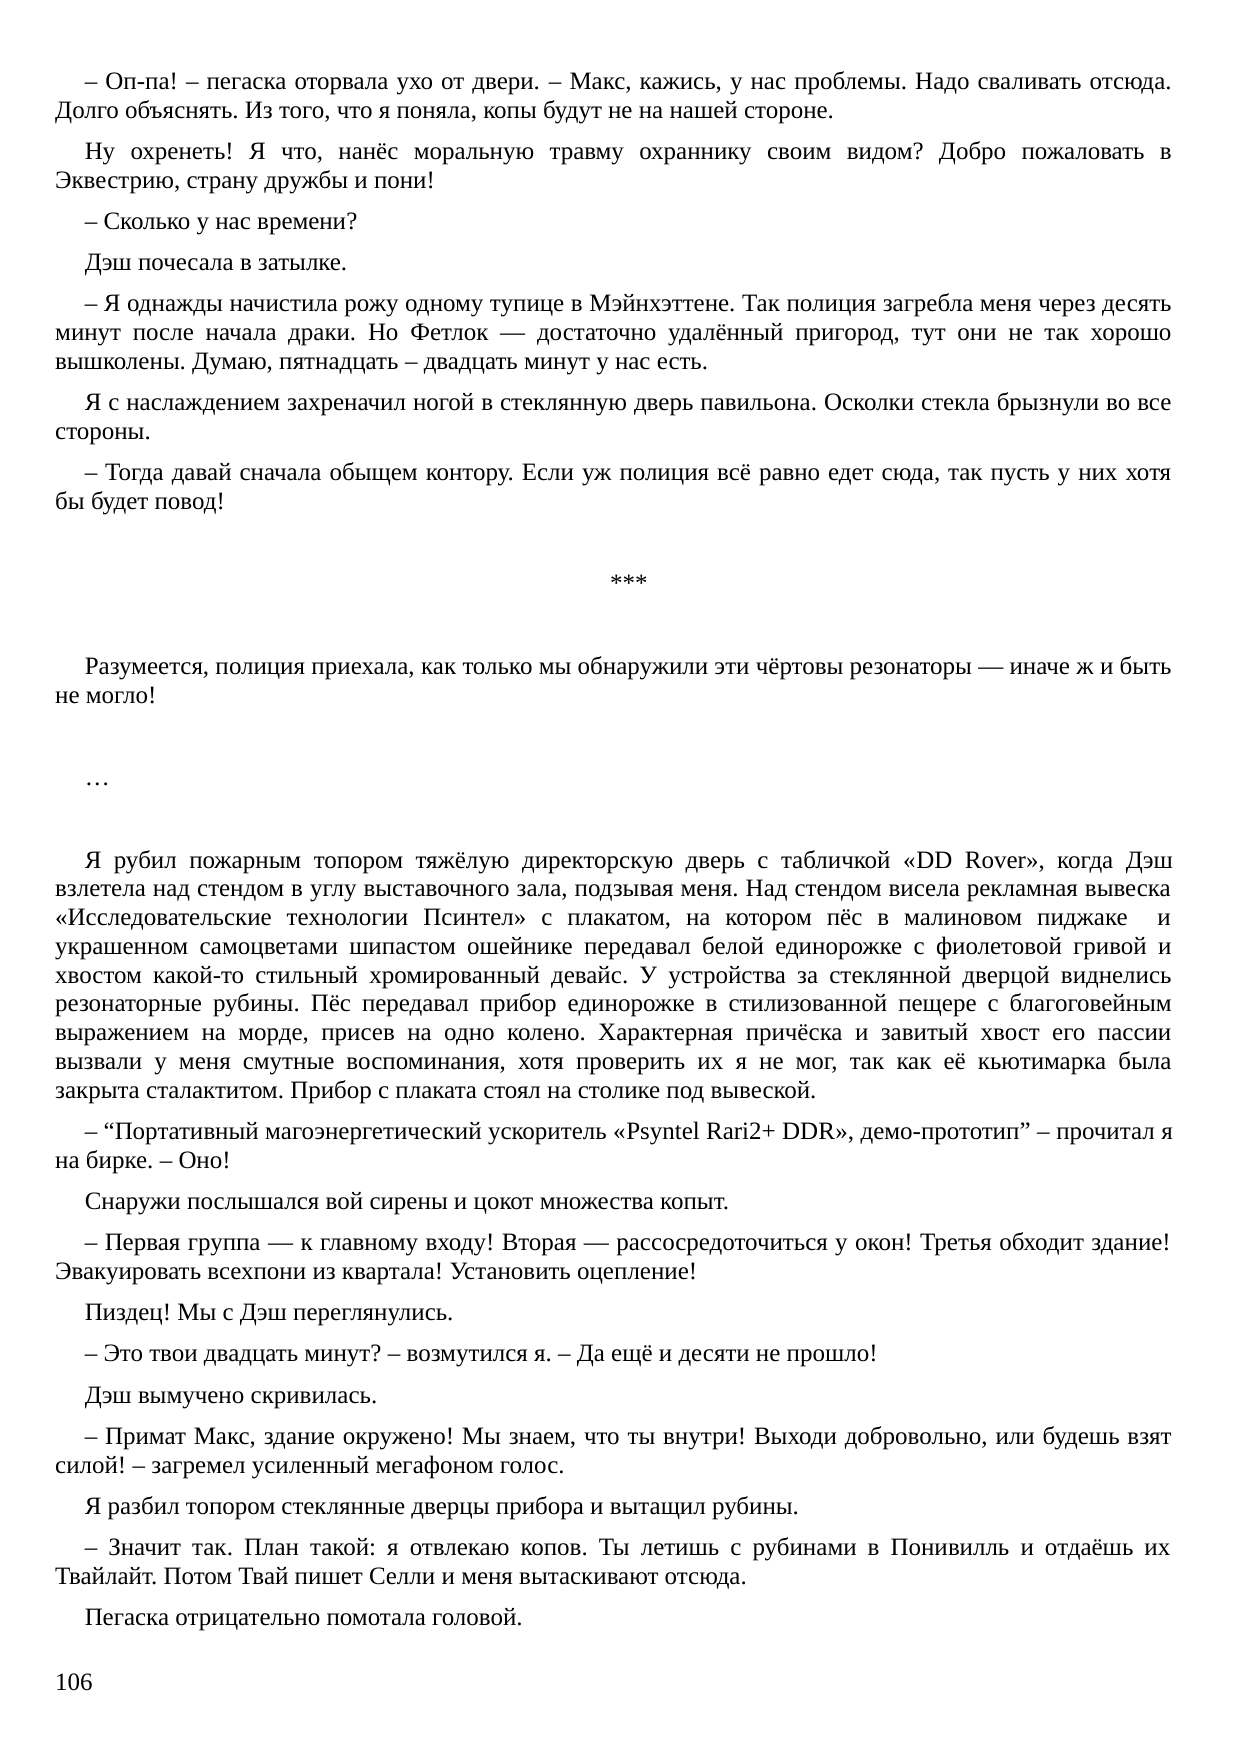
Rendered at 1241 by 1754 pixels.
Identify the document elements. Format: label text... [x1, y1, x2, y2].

text – Первая группа — к главному входу! Вторая — рассосредоточиться у окон! Третья обходит здание! Эвакуировать всехпони из квартала! Установить оцепление! [55, 1227, 1173, 1285]
text … [55, 762, 1173, 791]
text Ну охренеть! Я что, нанёс моральную травму охраннику своим видом? Добро пожаловать в Эквестрию, страну дружбы и пони! [55, 136, 1173, 193]
text Разумеется, полиция приехала, как только мы обнаружили эти чёртовы резонаторы — иначе ж и быть не могло! [55, 651, 1173, 708]
text – Тогда давай сначала обыщем контору. Если уж полиция всё равно едет сюда, так пусть у них хотя бы будет повод! [55, 457, 1173, 515]
text – Я однажды начистила рожу одному тупице в Мэйнхэттене. Так полиция загребла меня через десять минут после начала драки. Но Фетлок — достаточно удалённый пригород, тут они не так хорошо вышколены. Думаю, пятнадцать – двадцать минут у нас есть. [55, 288, 1173, 375]
text Пегаска отрицательно помотала головой. [55, 1602, 1173, 1631]
text Снаружи послышался вой сирены и цокот множества копыт. [55, 1186, 1173, 1215]
text Я с наслаждением захреначил ногой в стеклянную дверь павильона. Осколки стекла брызнули во все стороны. [55, 387, 1173, 445]
text – Примат Макс, здание окружено! Мы знаем, что ты внутри! Выходи добровольно, или будешь взят силой! – загремел усиленный мегафоном голос. [55, 1421, 1173, 1478]
text – Оп-па! – пегаска оторвала ухо от двери. – Макс, кажись, у нас проблемы. Надо сваливать отсюда. Долго объяснять. Из того, что я поняла, копы будут не на нашей стороне. [55, 66, 1173, 123]
text Я разбил топором стеклянные дверцы прибора и вытащил рубины. [55, 1491, 1173, 1520]
text Я рубил пожарным топором тяжёлую директорскую дверь с табличкой «DD Rover», когда Дэш взлетела над стендом в углу выставочного зала, подзывая меня. Над стендом висела рекламная вывеска «Исследовательские технологии Псинтел» с плакатом, на котором пёс в малиновом пиджаке и украшенном самоцветами шипастом ошейнике передавал белой единорожке с фиолетовой гривой и хвостом какой-то стильный хромированный девайс. У устройства за стеклянной дверцой виднелись резонаторные рубины. Пёс передавал прибор единорожке в стилизованной пещере с благоговейным выражением на морде, присев на одно колено. Характерная причёска и завитый хвост его пассии вызвали у меня смутные воспоминания, хотя проверить их я не мог, так как её кьютимарка была закрыта сталактитом. Прибор с плаката стоял на столике под вывеской. [55, 845, 1173, 1103]
text – “Портативный магоэнергетический ускоритель «Psyntel Rari2+ DDR», демо-прототип” – прочитал я на бирке. – Оно! [55, 1116, 1173, 1173]
text – Это твои двадцать минут? – возмутился я. – Да ещё и десяти не прошло! [55, 1338, 1173, 1367]
text Пиздец! Мы с Дэш переглянулись. [55, 1297, 1173, 1326]
text *** [55, 568, 1173, 597]
text Дэш почесала в затылке. [55, 247, 1173, 276]
text – Значит так. План такой: я отвлекаю копов. Ты летишь с рубинами в Понивилль и отдаёшь их Твайлайт. Потом Твай пишет Селли и меня вытаскивают отсюда. [55, 1532, 1173, 1590]
text – Сколько у нас времени? [55, 206, 1173, 235]
text Дэш вымучено скривилась. [55, 1380, 1173, 1408]
